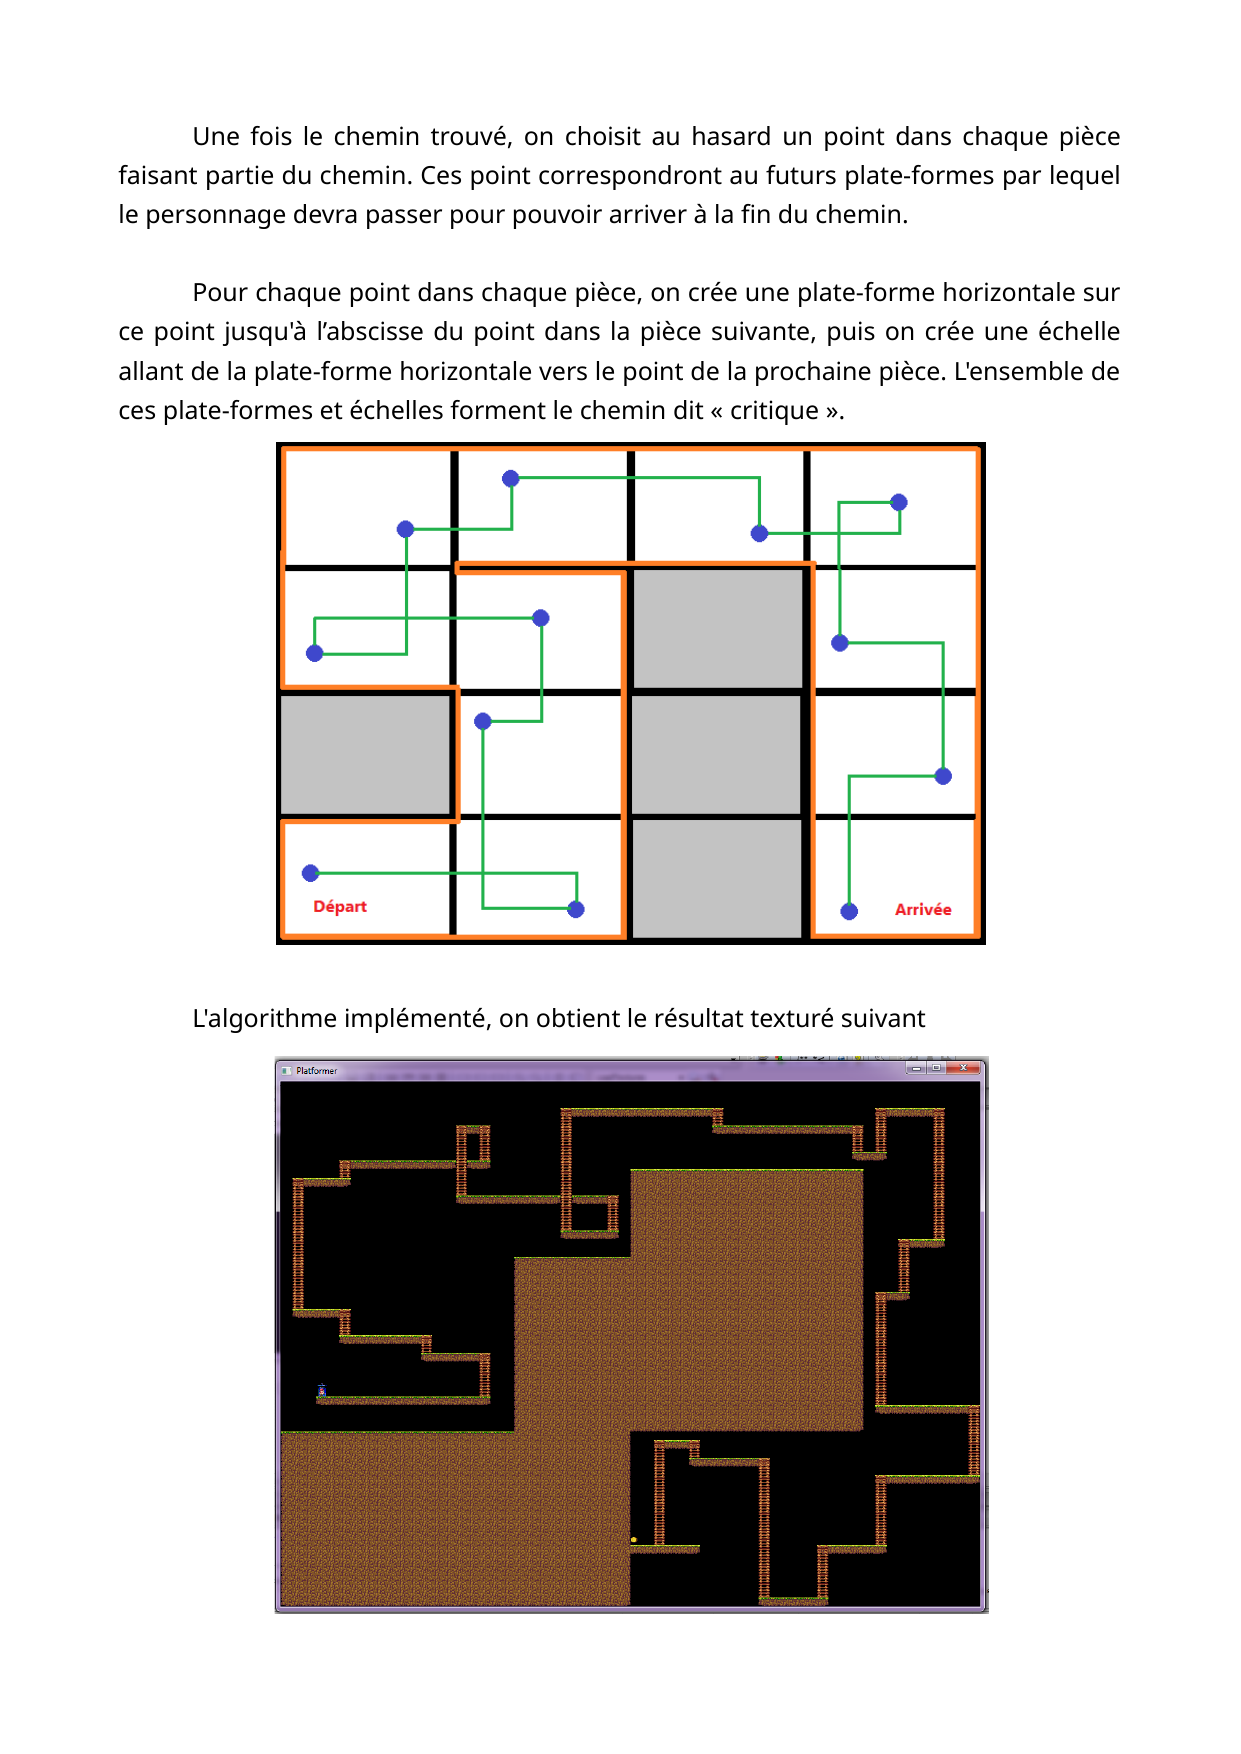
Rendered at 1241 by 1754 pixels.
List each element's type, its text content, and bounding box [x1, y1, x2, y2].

text Une fois le chemin trouvé, on choisit au hasard un point dans chaque pièce faisant partie du chemin. Ces point correspondront au futurs plate-formes par lequel le personnage devra passer pour pouvoir arriver à la fin du chemin. [118, 118, 1122, 231]
picture [274, 1056, 989, 1614]
text L'algorithme implémenté, on obtient le résultat texturé suivant [118, 996, 1122, 1036]
picture [276, 442, 986, 945]
text Pour chaque point dans chaque pièce, on crée une plate-forme horizontale sur ce point jusqu'à l’abscisse du point dans la pièce suivante, puis on crée une échelle allant de la plate-forme horizontale vers le point de la prochaine pièce. L'ensemble de ces plate-formes et échelles forment le chemin dit « critique ». [118, 275, 1122, 426]
